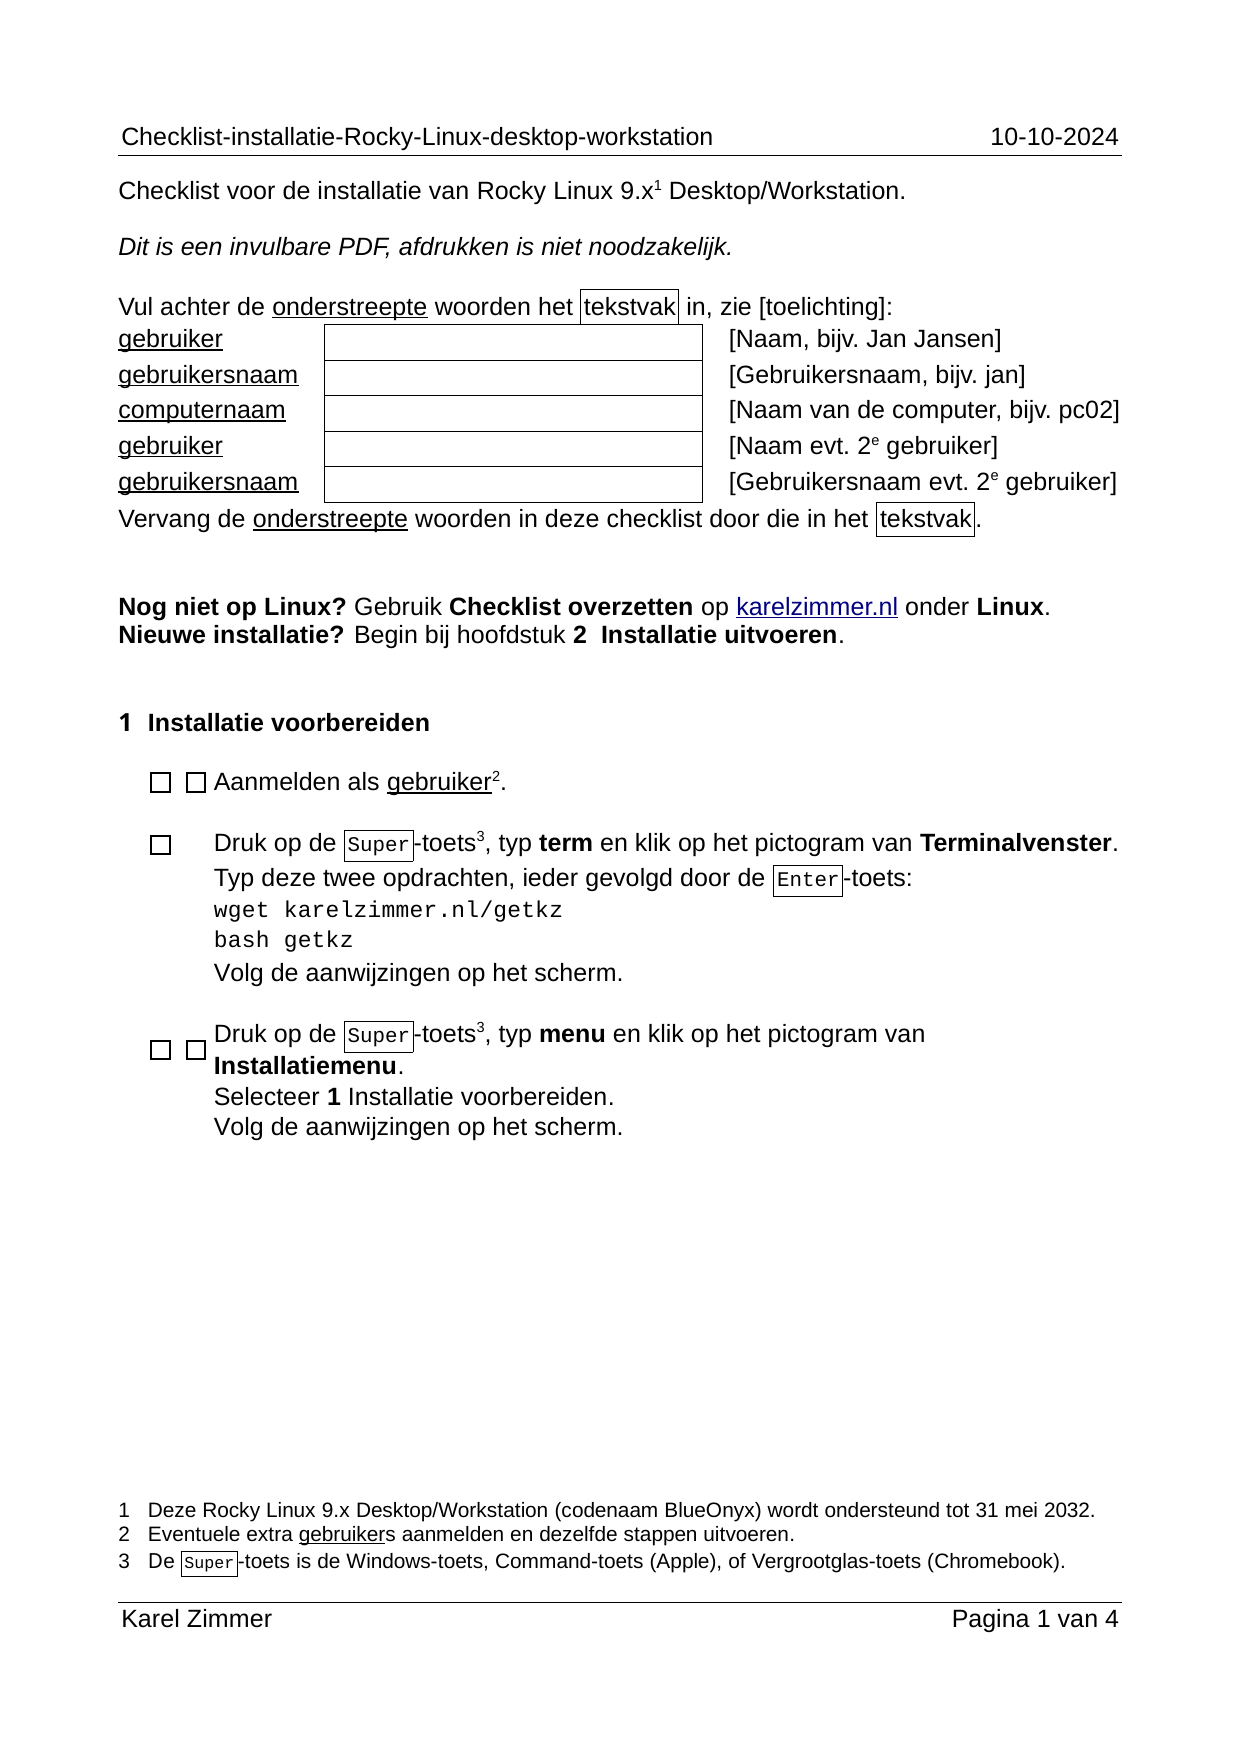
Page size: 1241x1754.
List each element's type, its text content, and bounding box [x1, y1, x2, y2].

text gebruikersnaam [118, 360, 324, 395]
table_cell wget karelzimmer.nl/getkz [213, 897, 1122, 928]
text tekstvak [581, 290, 678, 324]
table_cell [142, 1112, 177, 1142]
text Checklist voor de installatie van Rocky Linux 9.x Desktop/Workstation. [118, 177, 1122, 205]
table_header Aanmelden als gebruiker. [213, 767, 1122, 797]
table_cell Druk op de Super-toets3, typ menu en klik op het pictogram van Installatiemenu. [213, 1019, 1122, 1081]
table_cell [142, 1081, 177, 1112]
table_cell [118, 928, 142, 958]
table_cell [142, 988, 177, 1018]
text GEBRUIKER [118, 431, 324, 466]
table_cell [118, 988, 142, 1018]
table_cell [118, 828, 142, 862]
table_cell [118, 863, 142, 897]
text [Gebruikersnaam evt. 2e gebruiker] [703, 466, 1122, 502]
table_cell [142, 958, 177, 988]
table_cell [118, 1112, 142, 1142]
table_header [142, 767, 177, 797]
text [Naam van de computer, bijv. pc02] [703, 395, 1122, 431]
text [Naam evt. 2e gebruiker] [703, 431, 1122, 466]
table_cell [118, 897, 142, 928]
text GEBRUIKER [118, 324, 324, 360]
text Nog niet op Linux? Gebruik Checklist overzetten op karelzimmer.nl onder Linux. [118, 593, 1122, 621]
table_cell [142, 863, 177, 897]
table_cell Volg de aanwijzingen op het scherm. [213, 1112, 1122, 1142]
table_cell [118, 1019, 142, 1081]
table_cell [177, 1081, 213, 1112]
text tekstvak [877, 503, 974, 536]
table_cell [142, 798, 177, 828]
table_cell [213, 798, 1122, 828]
text Vervang de ONDERSTREEPTE woorden in deze checklist door die in het [118, 502, 876, 537]
table_cell [142, 897, 177, 928]
text [Gebruikersnaam, bijv. jan] [703, 360, 1122, 395]
text Vul achter de ONDERSTREEPTE woorden het [118, 289, 580, 324]
table_cell [177, 863, 213, 897]
table_cell [177, 828, 213, 862]
table_cell [177, 897, 213, 928]
table_cell bash getkz [213, 928, 1122, 958]
text Nieuwe installatie? Begin bij hoofdstuk 2 Installatie uitvoeren. [118, 621, 1122, 649]
text COMPUTERNAAM [118, 395, 324, 431]
text Dit is een invulbare PDF, afdrukken is niet noodzakelijk. [118, 233, 1122, 261]
table_cell [177, 1112, 213, 1142]
table_cell [142, 1019, 177, 1081]
table_cell [118, 798, 142, 828]
text [Naam, bijv. Jan Jansen] [703, 324, 1122, 360]
table_cell [142, 928, 177, 958]
table_cell [177, 1019, 213, 1081]
table_cell Typ deze twee opdrachten, ieder gevolgd door de Enter-toets: [213, 863, 1122, 897]
table_header [118, 767, 142, 797]
text Deze Rocky Linux 9.x Desktop/Workstation (codenaam BlueOnyx) wordt ondersteund tot 31 mei 2032. [118, 1499, 1122, 1522]
table_cell [177, 958, 213, 988]
table_header [177, 767, 213, 797]
table_cell [213, 988, 1122, 1018]
table_cell Druk op de Super-toets, typ term en klik op het pictogram van Terminalvenster. [213, 828, 1122, 862]
text in, zie [toelichting]: [679, 289, 1122, 324]
table_cell [118, 1081, 142, 1112]
text . [975, 502, 1122, 537]
table_cell Selecteer 1 Installatie voorbereiden. [213, 1081, 1122, 1112]
text GEBRUIKERSNaaM [118, 466, 324, 502]
table_cell [142, 828, 177, 862]
table_cell [177, 798, 213, 828]
table_cell Volg de aanwijzingen op het scherm. [213, 958, 1122, 988]
table_cell [118, 958, 142, 988]
table_cell [177, 928, 213, 958]
table_cell [177, 988, 213, 1018]
list Installatie voorbereiden [118, 705, 1122, 739]
